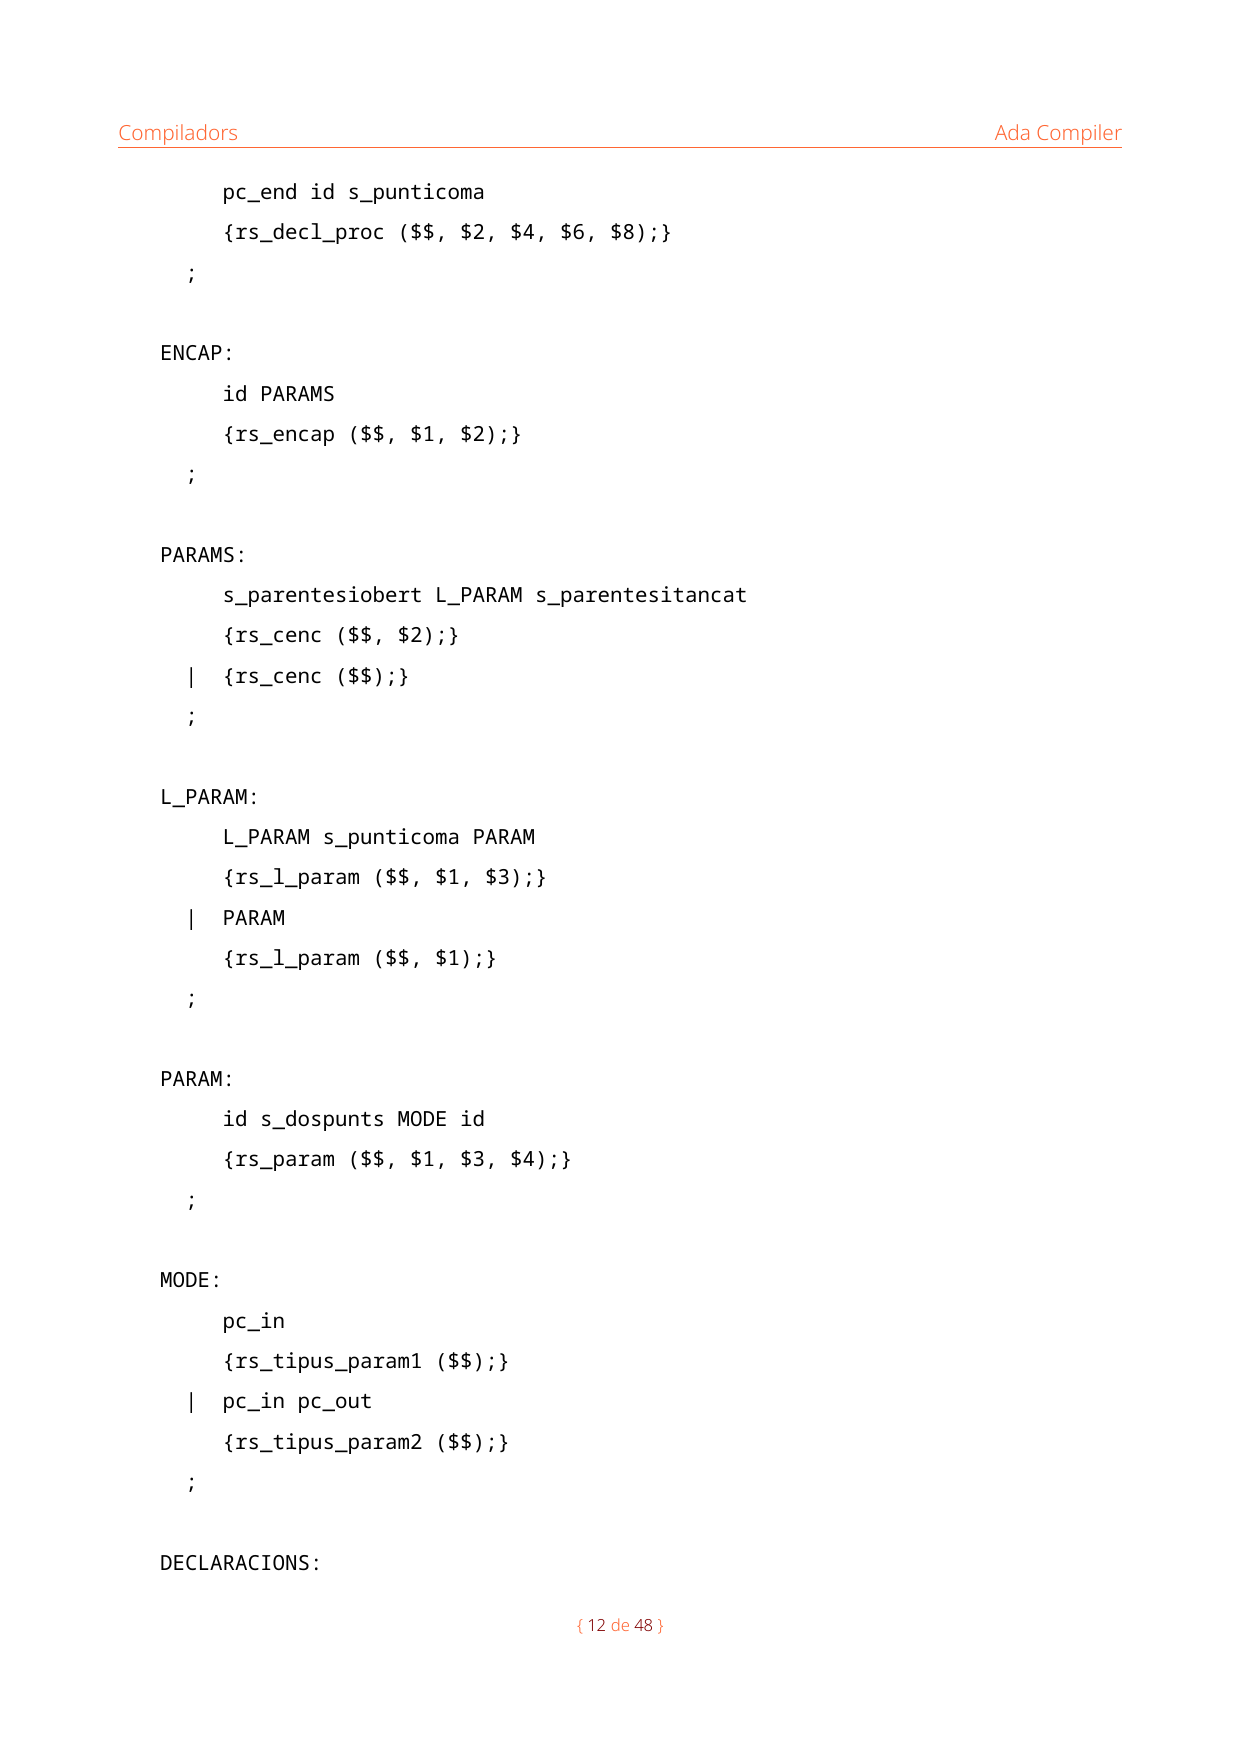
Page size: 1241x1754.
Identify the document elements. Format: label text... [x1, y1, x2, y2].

text {rs_param ($$, $1, $3, $4);} [118, 1144, 1122, 1173]
text {rs_encap ($$, $1, $2);} [118, 419, 1122, 447]
text ENCAP: [118, 338, 1122, 367]
text PARAMS: [118, 540, 1122, 568]
text MODE: [118, 1266, 1122, 1294]
text {rs_cenc ($$, $2);} [118, 621, 1122, 649]
text id PARAMS [118, 379, 1122, 407]
text | {rs_cenc ($$);} [118, 661, 1122, 689]
text s_parentesiobert L_PARAM s_parentesitancat [118, 580, 1122, 609]
text ; [118, 701, 1122, 729]
text ; [118, 1467, 1122, 1496]
text id s_dospunts MODE id [118, 1104, 1122, 1133]
text {rs_tipus_param2 ($$);} [118, 1427, 1122, 1455]
text pc_in [118, 1306, 1122, 1334]
text pc_end id s_punticoma [118, 177, 1122, 206]
text DECLARACIONS: [118, 1548, 1122, 1576]
text ; [118, 459, 1122, 488]
text ; [118, 1185, 1122, 1213]
text ; [118, 983, 1122, 1012]
text ; [118, 258, 1122, 286]
text {rs_l_param ($$, $1, $3);} [118, 862, 1122, 891]
text L_PARAM s_punticoma PARAM [118, 822, 1122, 851]
text {rs_decl_proc ($$, $2, $4, $6, $8);} [118, 217, 1122, 246]
text L_PARAM: [118, 782, 1122, 810]
text {rs_tipus_param1 ($$);} [118, 1346, 1122, 1374]
text PARAM: [118, 1064, 1122, 1092]
text | PARAM [118, 903, 1122, 931]
text {rs_l_param ($$, $1);} [118, 943, 1122, 971]
text | pc_in pc_out [118, 1386, 1122, 1415]
